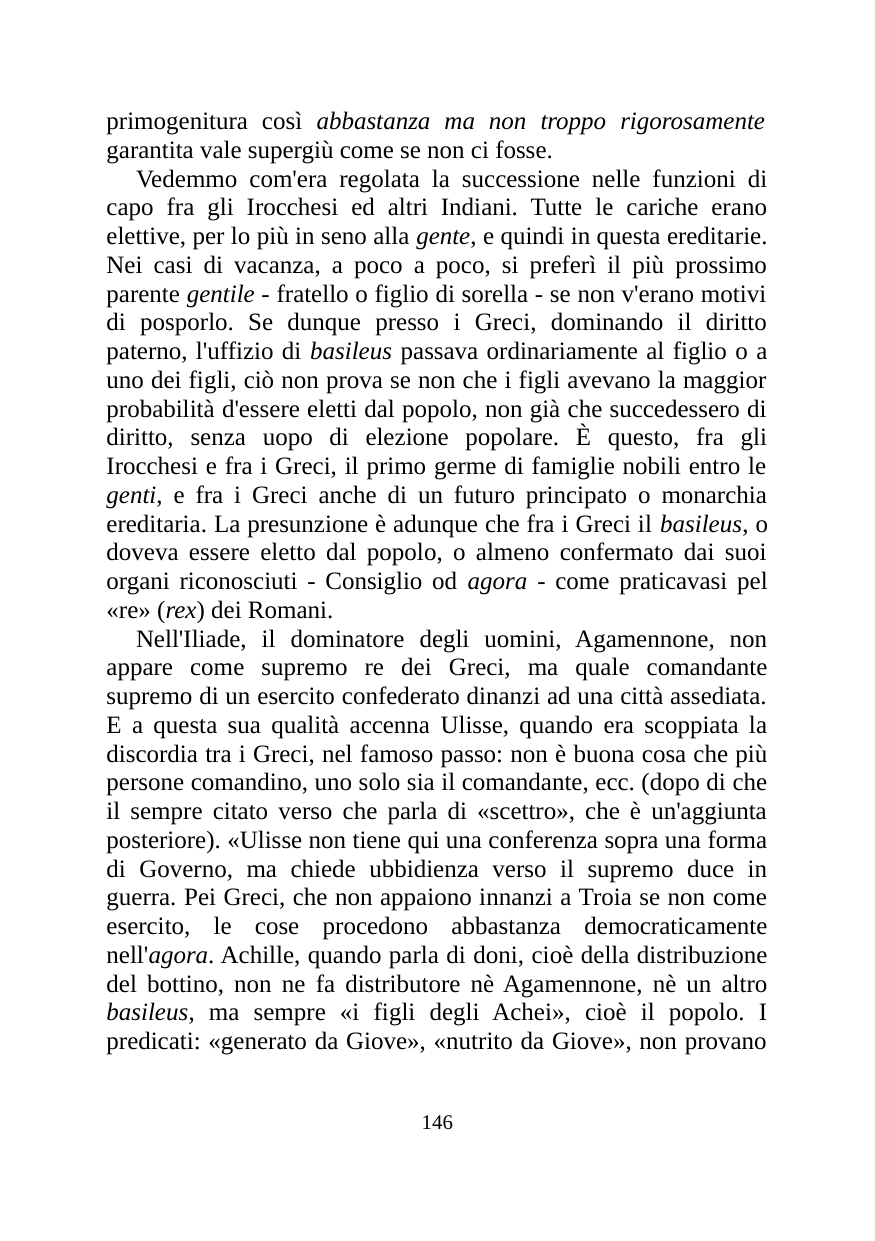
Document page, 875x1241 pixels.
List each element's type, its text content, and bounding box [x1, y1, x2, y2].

text Vedemmo com'era regolata la successione nelle funzioni di capo fra gli Irocchesi ed altri Indiani. Tutte le cariche erano elettive, per lo più in seno alla gente, e quindi in questa ereditarie. Nei casi di vacanza, a poco a poco, si preferì il più prossimo parente gentile - fratello o figlio di sorella - se non v'erano motivi di posporlo. Se dunque presso i Greci, dominando il diritto paterno, l'uffizio di basileus passava ordinariamente al figlio o a uno dei figli, ciò non prova se non che i figli avevano la maggior probabilità d'essere eletti dal popolo, non già che succedessero di diritto, senza uopo di elezione popolare. È questo, fra gli Irocchesi e fra i Greci, il primo germe di famiglie nobili entro le genti, e fra i Greci anche di un futuro principato o monarchia ereditaria. La presunzione è adunque che fra i Greci il basileus, o doveva essere eletto dal popolo, o almeno confermato dai suoi organi riconosciuti - Consiglio od agora - come praticavasi pel «re» (rex) dei Romani. [106, 164, 768, 624]
text primogenitura così abbastanza ma non troppo rigorosamente garantita vale supergiù come se non ci fosse. [106, 106, 768, 164]
text Nell'Iliade, il dominatore degli uomini, Agamennone, non appare come supremo re dei Greci, ma quale comandante supremo di un esercito confederato dinanzi ad una città assediata. E a questa sua qualità accenna Ulisse, quando era scoppiata la discordia tra i Greci, nel famoso passo: non è buona cosa che più persone comandino, uno solo sia il comandante, ecc. (dopo di che il sempre citato verso che parla di «scettro», che è un'aggiunta posteriore). «Ulisse non tiene qui una conferenza sopra una forma di Governo, ma chiede ubbidienza verso il supremo duce in guerra. Pei Greci, che non appaiono innanzi a Troia se non come esercito, le cose procedono abbastanza democraticamente nell'agora. Achille, quando parla di doni, cioè della distribuzione del bottino, non ne fa distributore nè Agamennone, nè un altro basileus, ma sempre «i figli degli Achei», cioè il popolo. I predicati: «generato da Giove», «nutrito da Giove», non provano [106, 624, 768, 1055]
